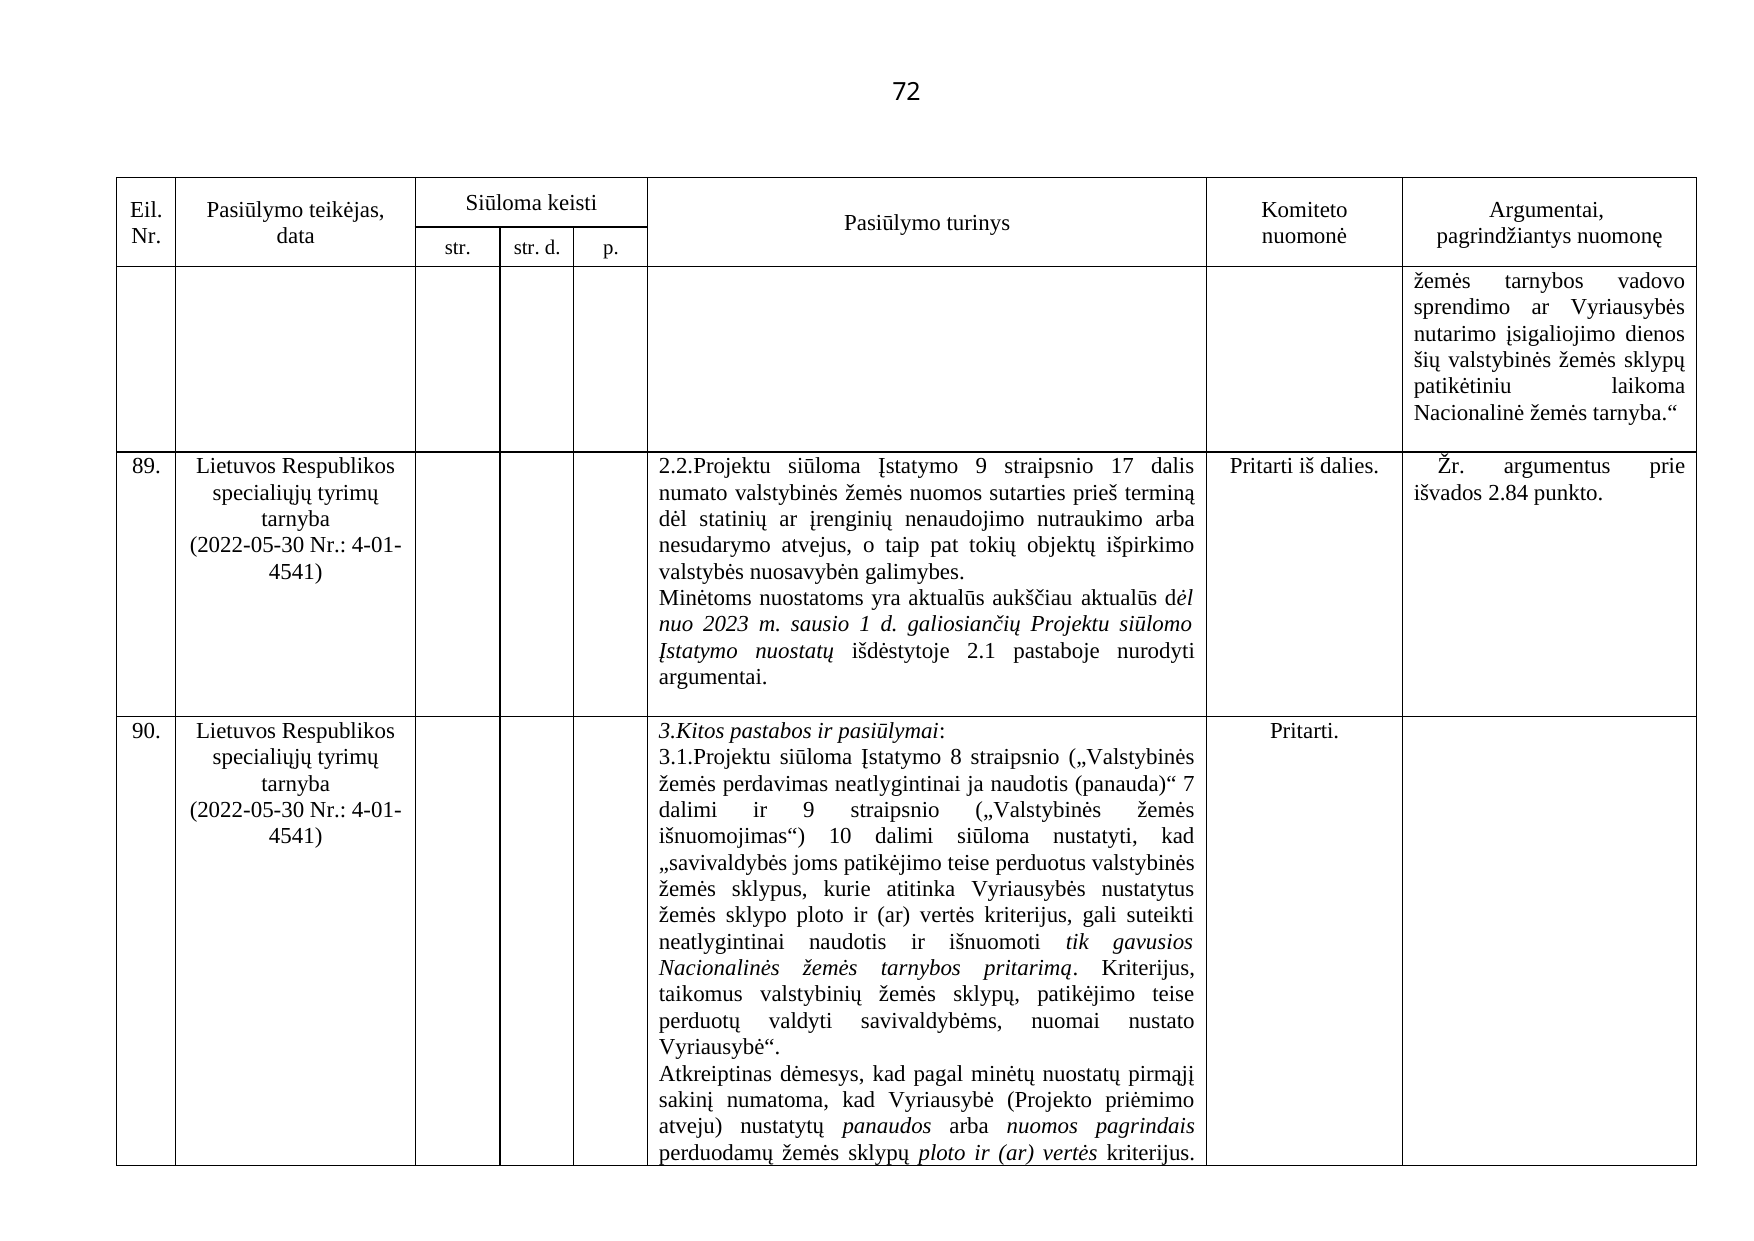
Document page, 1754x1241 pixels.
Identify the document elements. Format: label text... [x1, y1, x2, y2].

table_header Pasiūlymo teikėjas, data [176, 178, 415, 266]
table_cell [416, 267, 499, 451]
table_cell 90. [117, 717, 175, 1165]
table_cell [574, 453, 647, 716]
table_cell p. [574, 228, 647, 266]
table_header Siūloma keisti [416, 178, 647, 226]
table_cell [501, 267, 573, 451]
table_cell [416, 717, 499, 1165]
table_cell 89. [117, 453, 175, 716]
table_header Argumentai, pagrindžiantys nuomonę [1403, 178, 1696, 266]
table_header Eil. Nr. [117, 178, 175, 266]
table_cell [117, 267, 175, 451]
table_cell [176, 267, 415, 451]
table_cell [574, 267, 647, 451]
table_cell Lietuvos Respublikos specialiųjų tyrimų tarnyba (2022-05-30 Nr.: 4-01-4541) [176, 717, 415, 1165]
table_cell Pritarti. [1207, 717, 1402, 1165]
table_cell 3.Kitos pastabos ir pasiūlymai: 3.1.Projektu siūloma Įstatymo 8 straipsnio („Valstybinės žemės perdavimas neatlygintinai ja naudotis (panauda)“ 7 dalimi ir 9 straipsnio („Valstybinės žemės išnuomojimas“) 10 dalimi siūloma nustatyti, kad „savivaldybės joms patikėjimo teise perduotus valstybinės žemės sklypus, kurie atitinka Vyriausybės nustatytus žemės sklypo ploto ir (ar) vertės kriterijus, gali suteikti neatlygintinai naudotis ir išnuomoti tik gavusios Nacionalinės žemės tarnybos pritarimą. Kriterijus, taikomus valstybinių žemės sklypų, patikėjimo teise perduotų valdyti savivaldybėms, nuomai nustato Vyriausybė“. Atkreiptinas dėmesys, kad pagal minėtų nuostatų pirmąjį sakinį numatoma, kad Vyriausybė (Projekto priėmimo atveju) nustatytų panaudos arba nuomos pagrindais perduodamų žemės sklypų ploto ir (ar) vertės kriterijus. [648, 717, 1206, 1165]
table_cell [416, 453, 499, 716]
table_header Komiteto nuomonė [1207, 178, 1402, 266]
table_cell Žr. argumentus prie išvados 2.84 punkto. [1403, 453, 1696, 716]
table_cell [574, 717, 647, 1165]
table_cell [1403, 717, 1696, 1165]
table_cell [501, 453, 573, 716]
table_cell Lietuvos Respublikos specialiųjų tyrimų tarnyba (2022-05-30 Nr.: 4-01-4541) [176, 453, 415, 716]
table_cell str. [416, 228, 499, 266]
table_cell [501, 717, 573, 1165]
table_cell Pritarti iš dalies. [1207, 453, 1402, 716]
table_cell 2.2.Projektu siūloma Įstatymo 9 straipsnio 17 dalis numato valstybinės žemės nuomos sutarties prieš terminą dėl statinių ar įrenginių nenaudojimo nutraukimo arba nesudarymo atvejus, o taip pat tokių objektų išpirkimo valstybės nuosavybėn galimybes. Minėtoms nuostatoms yra aktualūs aukščiau aktualūs dėl nuo 2023 m. sausio 1 d. galiosiančių Projektu siūlomo Įstatymo nuostatų išdėstytoje 2.1 pastaboje nurodyti argumentai. [648, 453, 1206, 716]
table_cell str. d. [501, 228, 573, 266]
table_cell [648, 267, 1206, 451]
table_cell žemės tarnybos vadovo sprendimo ar Vyriausybės nutarimo įsigaliojimo dienos šių valstybinės žemės sklypų patikėtiniu laikoma Nacionalinė žemės tarnyba.“ [1403, 267, 1696, 451]
table_header Pasiūlymo turinys [648, 178, 1206, 266]
table_cell [1207, 267, 1402, 451]
